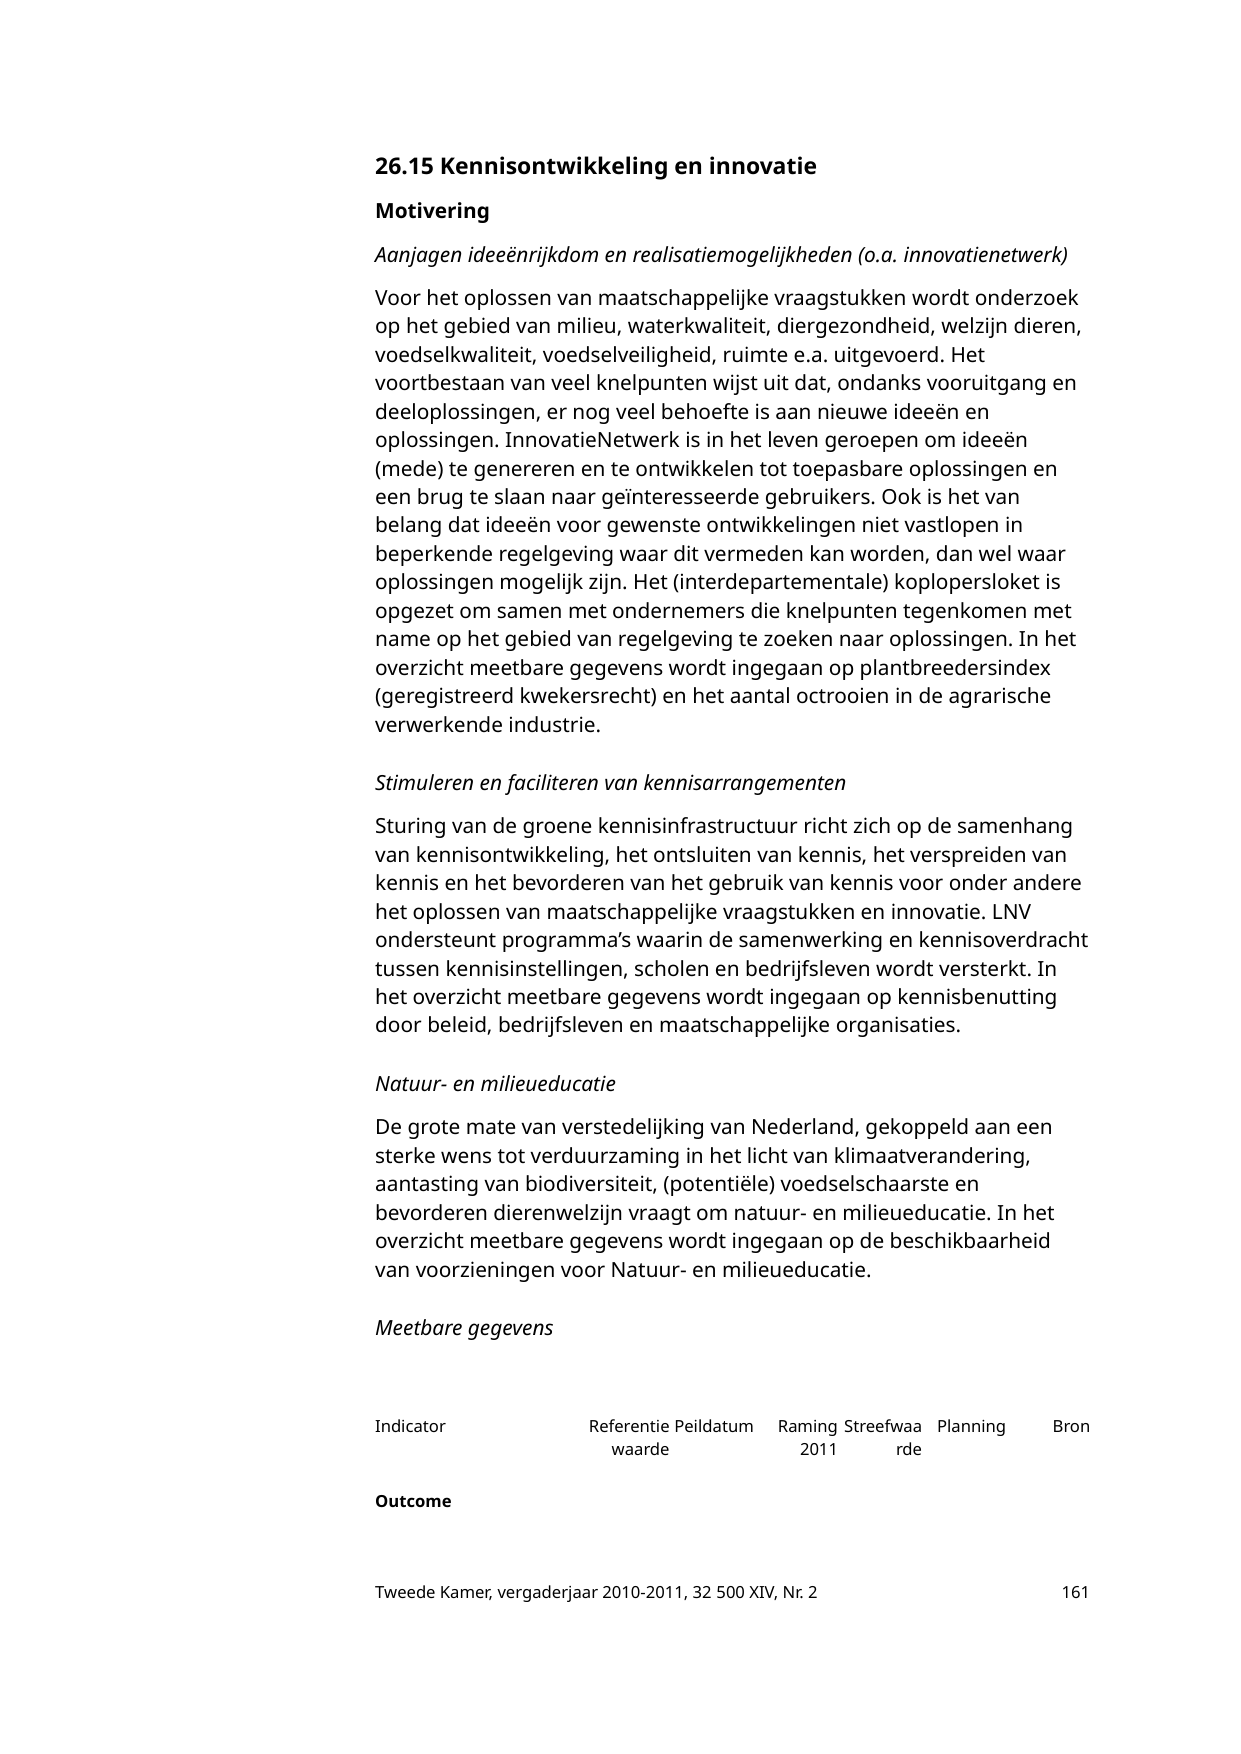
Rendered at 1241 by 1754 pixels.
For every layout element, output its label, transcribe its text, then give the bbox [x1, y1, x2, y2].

text Sturing van de groene kennisinfrastructuur richt zich op de samenhang van kennisontwikkeling, het ontsluiten van kennis, het verspreiden van kennis en het bevorderen van het gebruik van kennis voor onder andere het oplossen van maatschappelijke vraagstukken en innovatie. LNV ondersteunt programma’s waarin de samenwerking en kennisoverdracht tussen kennisinstellingen, scholen en bedrijfsleven wordt versterkt. In het overzicht meetbare gegevens wordt ingegaan op kennisbenutting door beleid, bedrijfsleven en maatschappelijke organisaties. [375, 812, 1090, 1039]
table_cell [585, 1490, 669, 1548]
text Aanjagen ideeënrijkdom en realisatiemogelijkheden (o.a. innovatienetwerk) [375, 240, 1090, 268]
text De grote mate van verstedelijking van Nederland, gekoppeld aan een sterke wens tot verduurzaming in het licht van klimaatverandering, aantasting van biodiversiteit, (potentiële) voedselschaarste en bevorderen dierenwelzijn vraagt om natuur- en milieueducatie. In het overzicht meetbare gegevens wordt ingegaan op de beschikbaarheid van voorzieningen voor Natuur- en milieueducatie. [375, 1112, 1090, 1283]
text Meetbare gegevens [375, 1313, 1090, 1342]
text Natuur- en milieueducatie [375, 1069, 1090, 1097]
table_header Bron [1006, 1415, 1090, 1490]
table_cell [922, 1490, 1006, 1548]
table_header Streefwaarde [838, 1415, 922, 1490]
table_cell [669, 1490, 753, 1548]
table_header Planning [922, 1415, 1006, 1490]
text Motivering [375, 196, 1090, 225]
text Stimuleren en faciliteren van kennisarrangementen [375, 768, 1090, 797]
table_cell [1006, 1490, 1090, 1548]
table_header Peildatum [669, 1415, 753, 1490]
text Voor het oplossen van maatschappelijke vraagstukken wordt onderzoek op het gebied van milieu, waterkwaliteit, diergezondheid, welzijn dieren, voedselkwaliteit, voedselveiligheid, ruimte e.a. uitgevoerd. Het voortbestaan van veel knelpunten wijst uit dat, ondanks vooruitgang en deeloplossingen, er nog veel behoefte is aan nieuwe ideeën en oplossingen. InnovatieNetwerk is in het leven geroepen om ideeën (mede) te genereren en te ontwikkelen tot toepasbare oplossingen en een brug te slaan naar geïnteresseerde gebruikers. Ook is het van belang dat ideeën voor gewenste ontwikkelingen niet vastlopen in beperkende regelgeving waar dit vermeden kan worden, dan wel waar oplossingen mogelijk zijn. Het (interdepartementale) koplopersloket is opgezet om samen met ondernemers die knelpunten tegenkomen met name op het gebied van regelgeving te zoeken naar oplossingen. In het overzicht meetbare gegevens wordt ingegaan op plantbreedersindex (geregistreerd kwekersrecht) en het aantal octrooien in de agrarische verwerkende industrie. [375, 283, 1090, 738]
table_header Raming 2011 [754, 1415, 838, 1490]
table_cell [838, 1490, 922, 1548]
subtitle 26.15 Kennisontwikkeling en innovatie [375, 150, 1090, 181]
table_header Referentiewaarde [585, 1415, 669, 1490]
table_header Indicator [375, 1415, 585, 1490]
table_cell [754, 1490, 838, 1548]
table_cell Outcome [375, 1490, 585, 1548]
